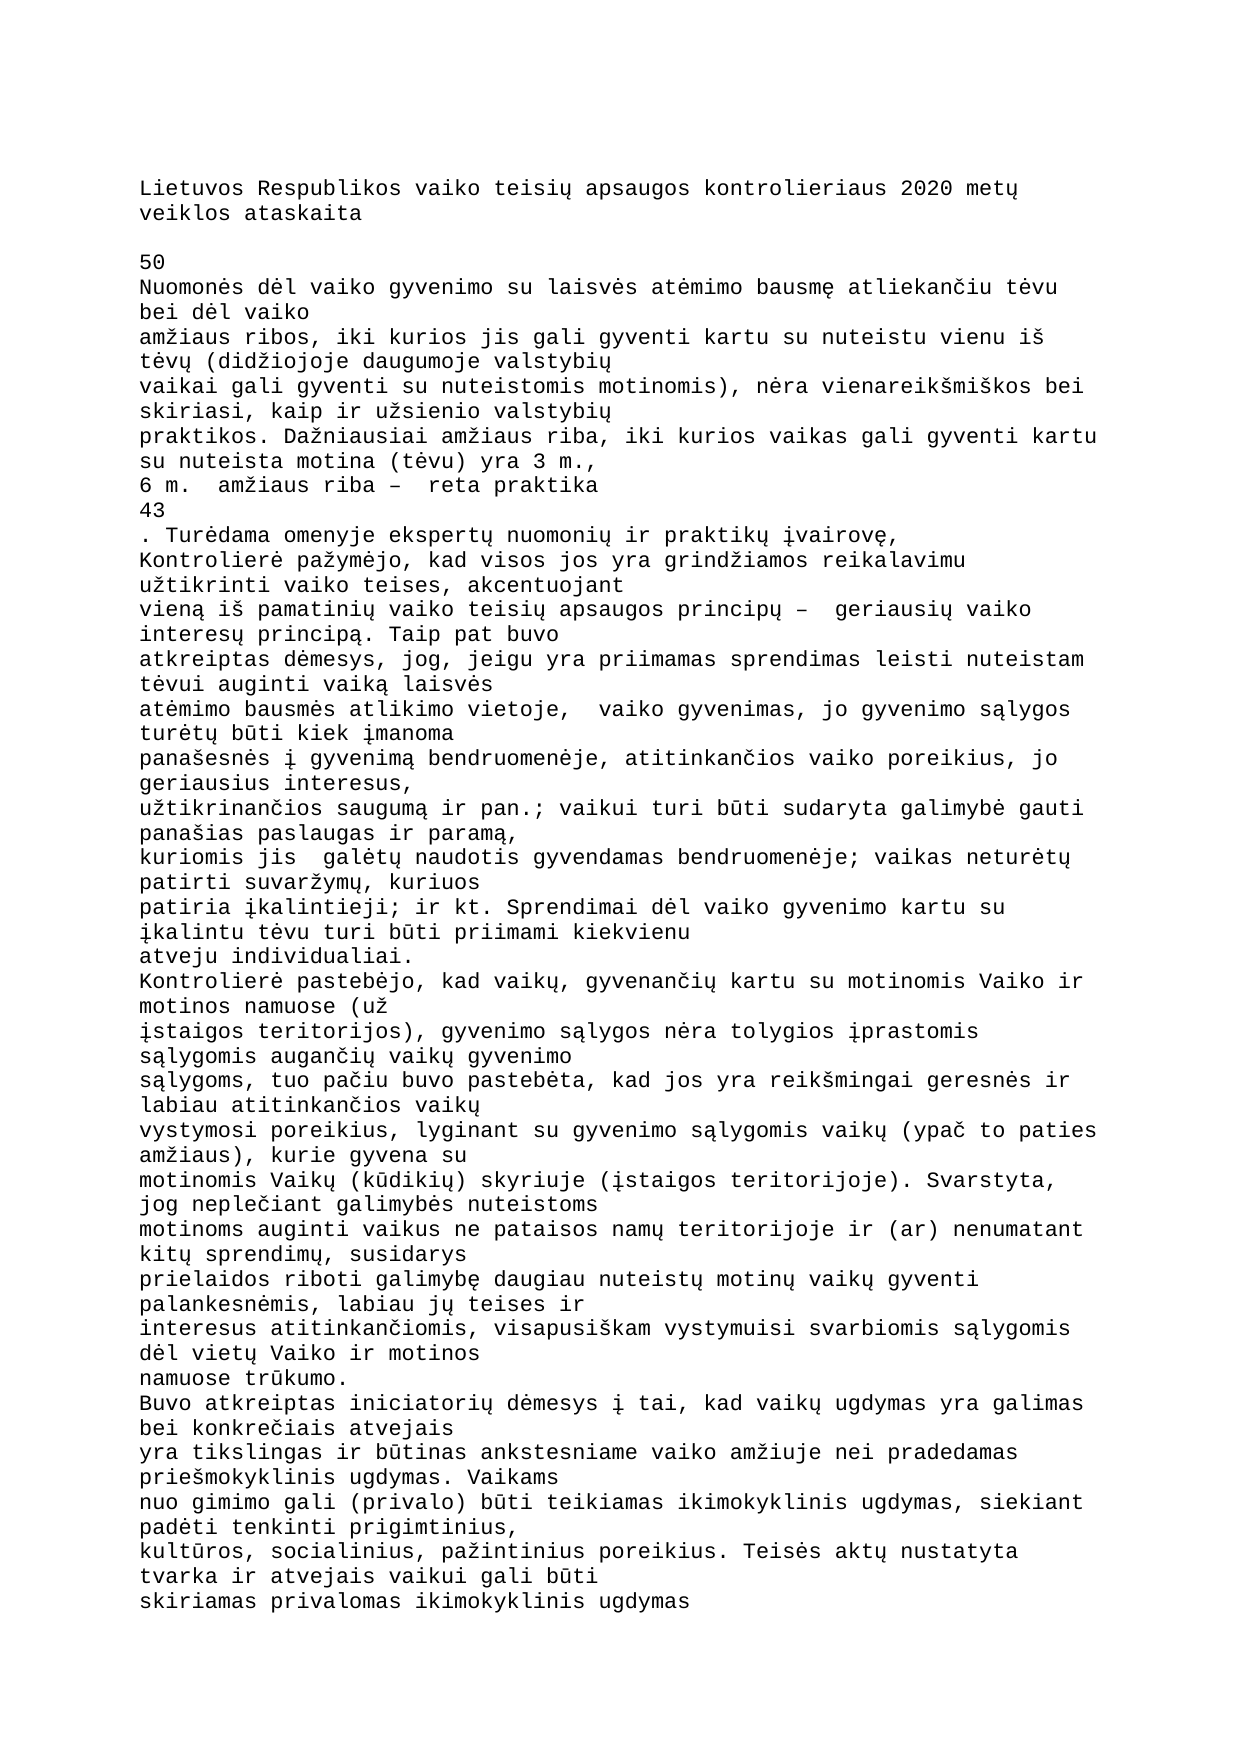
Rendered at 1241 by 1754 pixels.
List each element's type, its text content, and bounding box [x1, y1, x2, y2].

text panašesnės į gyvenimą bendruomenėje, atitinkančios vaiko poreikius, jo geriausius interesus, [139, 747, 1101, 797]
text sąlygoms, tuo pačiu buvo pastebėta, kad jos yra reikšmingai geresnės ir labiau atitinkančios vaikų [139, 1070, 1101, 1119]
text vieną iš pamatinių vaiko teisių apsaugos principų – geriausių vaiko interesų principą. Taip pat buvo [139, 599, 1101, 648]
text motinomis Vaikų (kūdikių) skyriuje (įstaigos teritorijoje). Svarstyta, jog neplečiant galimybės nuteistoms [139, 1169, 1101, 1218]
text vaikai gali gyventi su nuteistomis motinomis), nėra vienareikšmiškos bei skiriasi, kaip ir užsienio valstybių [139, 376, 1101, 425]
text 50 [139, 252, 1101, 276]
text atveju individualiai. [139, 946, 1101, 971]
text 6 m. amžiaus riba – reta praktika [139, 475, 1101, 499]
text skiriamas privalomas ikimokyklinis ugdymas [139, 1590, 1101, 1615]
text atėmimo bausmės atlikimo vietoje, vaiko gyvenimas, jo gyvenimo sąlygos turėtų būti kiek įmanoma [139, 698, 1101, 747]
text įstaigos teritorijos), gyvenimo sąlygos nėra tolygios įprastomis sąlygomis augančių vaikų gyvenimo [139, 1020, 1101, 1070]
text praktikos. Dažniausiai amžiaus riba, iki kurios vaikas gali gyventi kartu su nuteista motina (tėvu) yra 3 m., [139, 425, 1101, 475]
text nuo gimimo gali (privalo) būti teikiamas ikimokyklinis ugdymas, siekiant padėti tenkinti prigimtinius, [139, 1491, 1101, 1541]
text Nuomonės dėl vaiko gyvenimo su laisvės atėmimo bausmę atliekančiu tėvu bei dėl vaiko [139, 276, 1101, 326]
text patiria įkalintieji; ir kt. Sprendimai dėl vaiko gyvenimo kartu su įkalintu tėvu turi būti priimami kiekvienu [139, 896, 1101, 946]
text Buvo atkreiptas iniciatorių dėmesys į tai, kad vaikų ugdymas yra galimas bei konkrečiais atvejais [139, 1392, 1101, 1442]
text motinoms auginti vaikus ne pataisos namų teritorijoje ir (ar) nenumatant kitų sprendimų, susidarys [139, 1218, 1101, 1268]
text amžiaus ribos, iki kurios jis gali gyventi kartu su nuteistu vienu iš tėvų (didžiojoje daugumoje valstybių [139, 326, 1101, 376]
text Kontrolierė pažymėjo, kad visos jos yra grindžiamos reikalavimu užtikrinti vaiko teises, akcentuojant [139, 549, 1101, 599]
text Lietuvos Respublikos vaiko teisių apsaugos kontrolieriaus 2020 metų veiklos ataskaita [139, 177, 1101, 227]
text užtikrinančios saugumą ir pan.; vaikui turi būti sudaryta galimybė gauti panašias paslaugas ir paramą, [139, 797, 1101, 847]
text 43 [139, 499, 1101, 524]
text vystymosi poreikius, lyginant su gyvenimo sąlygomis vaikų (ypač to paties amžiaus), kurie gyvena su [139, 1119, 1101, 1169]
text kuriomis jis galėtų naudotis gyvendamas bendruomenėje; vaikas neturėtų patirti suvaržymų, kuriuos [139, 847, 1101, 896]
text Kontrolierė pastebėjo, kad vaikų, gyvenančių kartu su motinomis Vaiko ir motinos namuose (už [139, 971, 1101, 1020]
text namuose trūkumo. [139, 1367, 1101, 1392]
text . Turėdama omenyje ekspertų nuomonių ir praktikų įvairovę, [139, 524, 1101, 549]
text kultūros, socialinius, pažintinius poreikius. Teisės aktų nustatyta tvarka ir atvejais vaikui gali būti [139, 1541, 1101, 1590]
text yra tikslingas ir būtinas ankstesniame vaiko amžiuje nei pradedamas priešmokyklinis ugdymas. Vaikams [139, 1442, 1101, 1491]
text atkreiptas dėmesys, jog, jeigu yra priimamas sprendimas leisti nuteistam tėvui auginti vaiką laisvės [139, 648, 1101, 698]
text interesus atitinkančiomis, visapusiškam vystymuisi svarbiomis sąlygomis dėl vietų Vaiko ir motinos [139, 1318, 1101, 1367]
text prielaidos riboti galimybę daugiau nuteistų motinų vaikų gyventi palankesnėmis, labiau jų teises ir [139, 1268, 1101, 1318]
